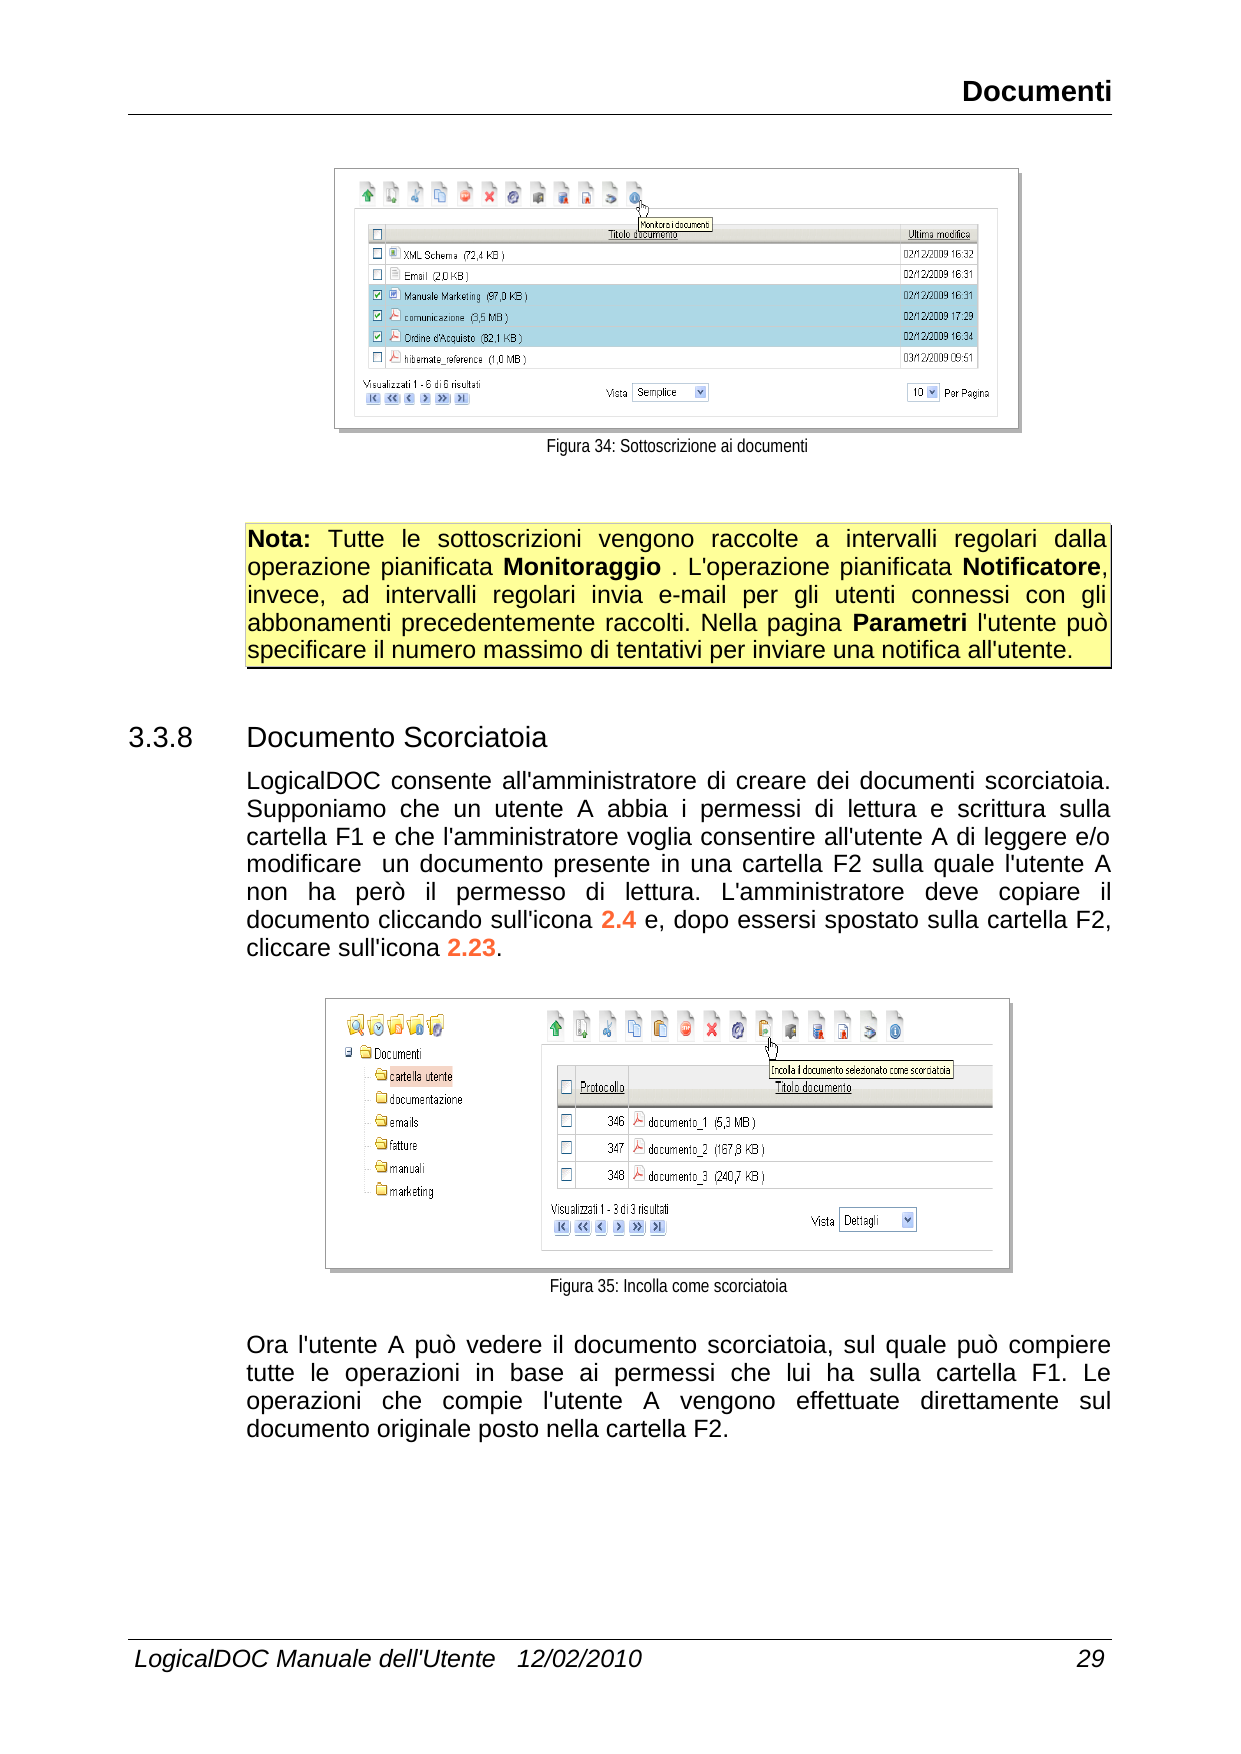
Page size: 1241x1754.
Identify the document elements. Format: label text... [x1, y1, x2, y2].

text Nota: Tutte le sottoscrizioni vengono raccolte a intervalli regolari dalla operazione pianificata Monitoraggio . L'operazione pianificata Notificatore, invece, ad intervalli regolari invia e-mail per gli utenti connessi con gli abbonamenti precedentemente raccolti. Nella pagina Parametri l'utente può specificare il numero massimo di tentativi per inviare una notifica all'utente. [246, 524, 1110, 666]
picture [351, 177, 1002, 420]
text LogicalDOC consente all'amministratore di creare dei documenti scorciatoia. Supponiamo che un utente A abbia i permessi di lettura e scrittura sulla cartella F1 e che l'amministratore voglia consentire all'utente A di leggere e/o modificare un documento presente in una cartella F2 sulla quale l'utente A non ha però il permesso di lettura. L'amministratore deve copiare il documento cliccando sull'icona 2.4 e, dopo essersi spostato sulla cartella F2, cliccare sull'icona 2.23. [246, 766, 1112, 962]
text Figura 34: Sottoscrizione ai documenti [334, 429, 1020, 456]
picture [342, 1007, 993, 1260]
text Ora l'utente A può vedere il documento scorciatoia, sul quale può compiere tutte le operazioni in base ai permessi che lui ha sulla cartella F1. Le operazioni che compie l'utente A vengono effettuate direttamente sul documento originale posto nella cartella F2. [246, 1331, 1112, 1443]
text Figura 35: Incolla come scorciatoia [325, 1269, 1011, 1296]
subtitle Documento Scorciatoia [128, 721, 1112, 754]
